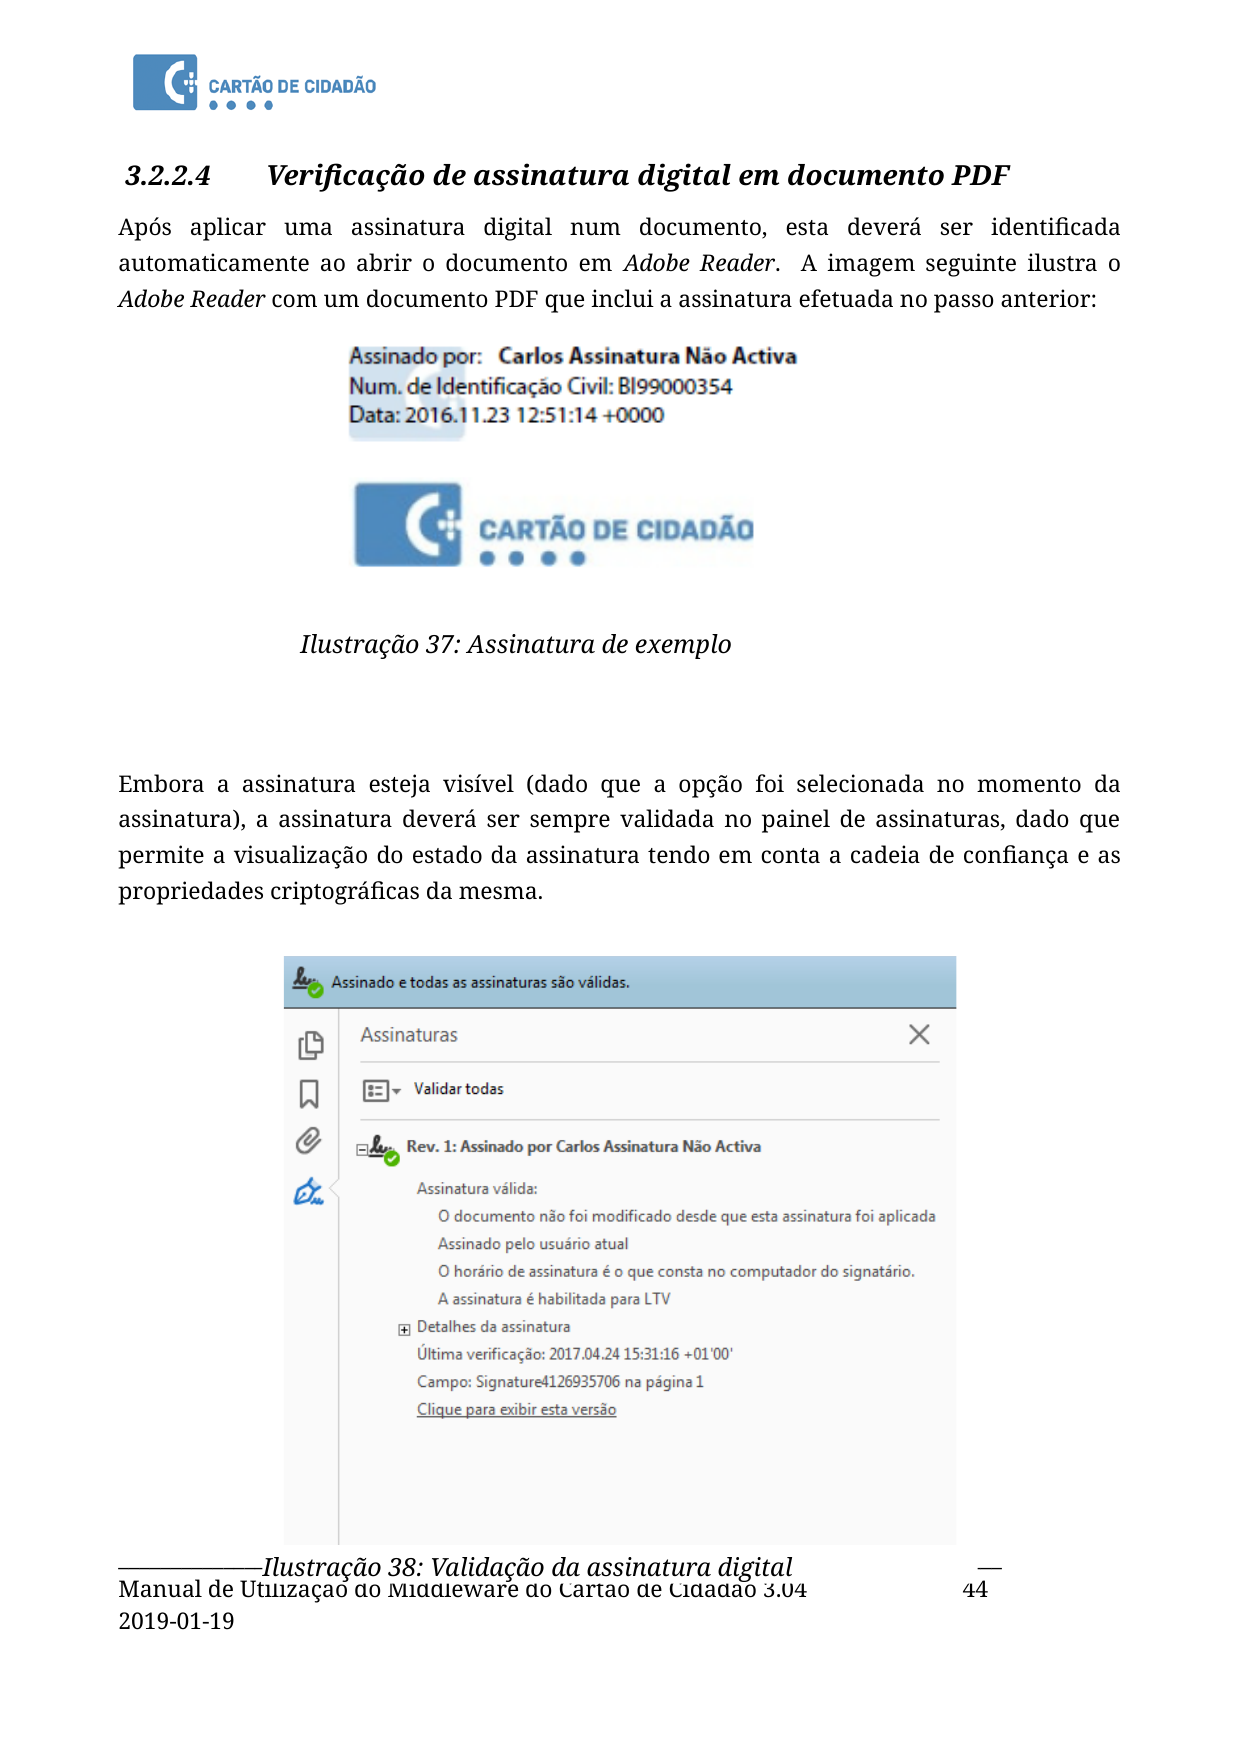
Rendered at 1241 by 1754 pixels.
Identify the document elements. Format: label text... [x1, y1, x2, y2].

text Ilustração 38: Validação da assinatura digital [262, 1545, 978, 1584]
picture [340, 332, 840, 622]
subtitle Verificação de assinatura digital em documento PDF [118, 155, 1122, 193]
text Ilustração 37: Assinatura de exemplo [300, 622, 881, 661]
text Após aplicar uma assinatura digital num documento, esta deverá ser identificada automaticamente ao abrir o documento em Adobe Reader. A imagem seguinte ilustra o Adobe Reader com um documento PDF que inclui a assinatura efetuada no passo anterior: [118, 211, 1122, 314]
picture [130, 47, 423, 118]
text Embora a assinatura esteja visível (dado que a opção foi selecionada no momento da assinatura), a assinatura deverá ser sempre validada no painel de assinaturas, dado que permite a visualização do estado da assinatura tendo em conta a cadeia de confiança e as propriedades criptográficas da mesma. [118, 767, 1122, 907]
picture [283, 956, 957, 1545]
